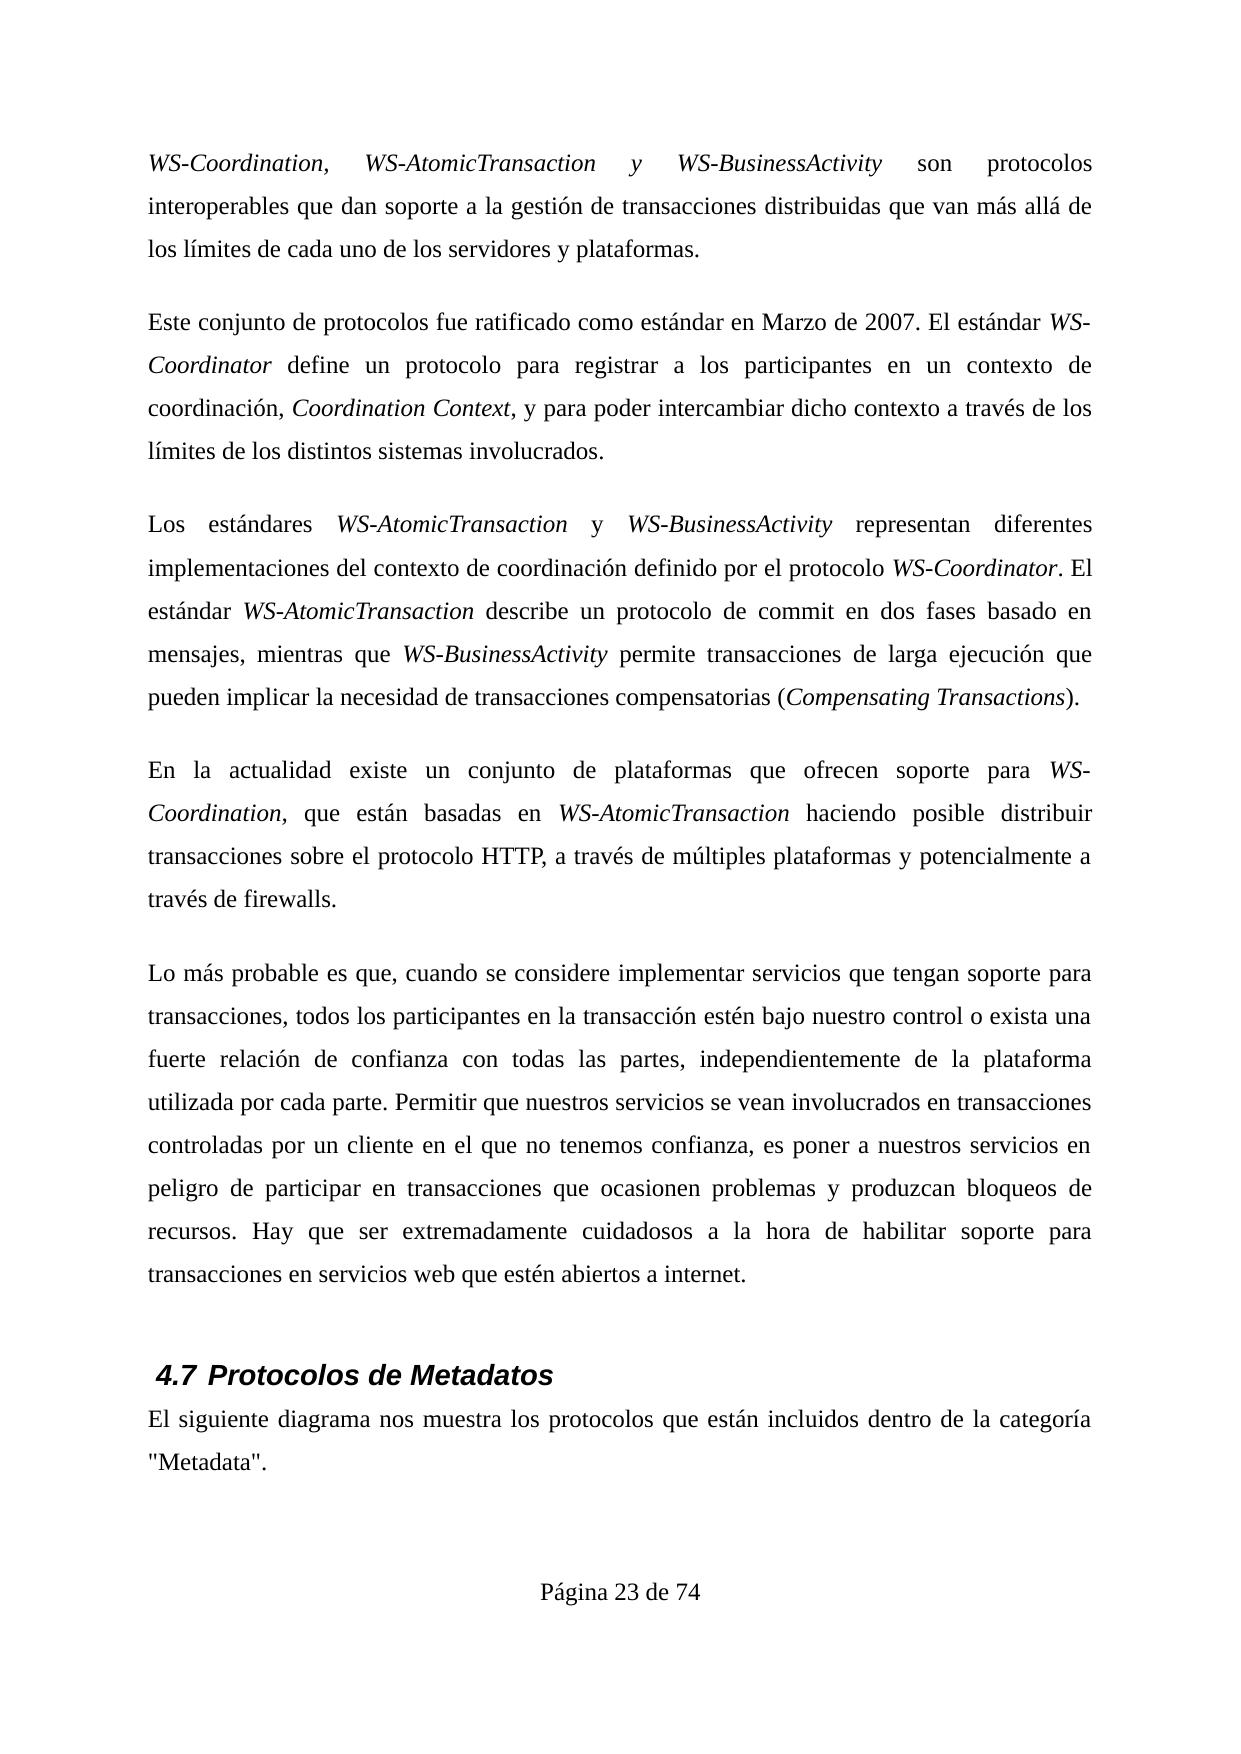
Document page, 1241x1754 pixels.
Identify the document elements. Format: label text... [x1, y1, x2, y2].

text Los estándares WS-AtomicTransaction y WS-BusinessActivity representan diferentes implementaciones del contexto de coordinación definido por el protocolo WS-Coordinator. El estándar WS-AtomicTransaction describe un protocolo de commit en dos fases basado en mensajes, mientras que WS-BusinessActivity permite transacciones de larga ejecución que pueden implicar la necesidad de transacciones compensatorias (Compensating Transactions). [148, 509, 1093, 711]
text En la actualidad existe un conjunto de plataformas que ofrecen soporte para WS-Coordination, que están basadas en WS-AtomicTransaction haciendo posible distribuir transacciones sobre el protocolo HTTP, a través de múltiples plataformas y potencialmente a través de firewalls. [148, 755, 1093, 913]
text Este conjunto de protocolos fue ratificado como estándar en Marzo de 2007. El estándar WS-Coordinator define un protocolo para registrar a los participantes en un contexto de coordinación, Coordination Context, y para poder intercambiar dicho contexto a través de los límites de los distintos sistemas involucrados. [148, 307, 1093, 465]
subtitle Protocolos de Metadatos [148, 1358, 1093, 1391]
text El siguiente diagrama nos muestra los protocolos que están incluidos dentro de la categoría "Metadata". [148, 1404, 1093, 1476]
text WS-Coordination, WS-AtomicTransaction y WS-BusinessActivity son protocolos interoperables que dan soporte a la gestión de transacciones distribuidas que van más allá de los límites de cada uno de los servidores y plataformas. [148, 148, 1093, 263]
text Lo más probable es que, cuando se considere implementar servicios que tengan soporte para transacciones, todos los participantes en la transacción estén bajo nuestro control o exista una fuerte relación de confianza con todas las partes, independientemente de la plataforma utilizada por cada parte. Permitir que nuestros servicios se vean involucrados en transacciones controladas por un cliente en el que no tenemos confianza, es poner a nuestros servicios en peligro de participar en transacciones que ocasionen problemas y produzcan bloqueos de recursos. Hay que ser extremadamente cuidadosos a la hora de habilitar soporte para transacciones en servicios web que estén abiertos a internet. [148, 958, 1093, 1288]
